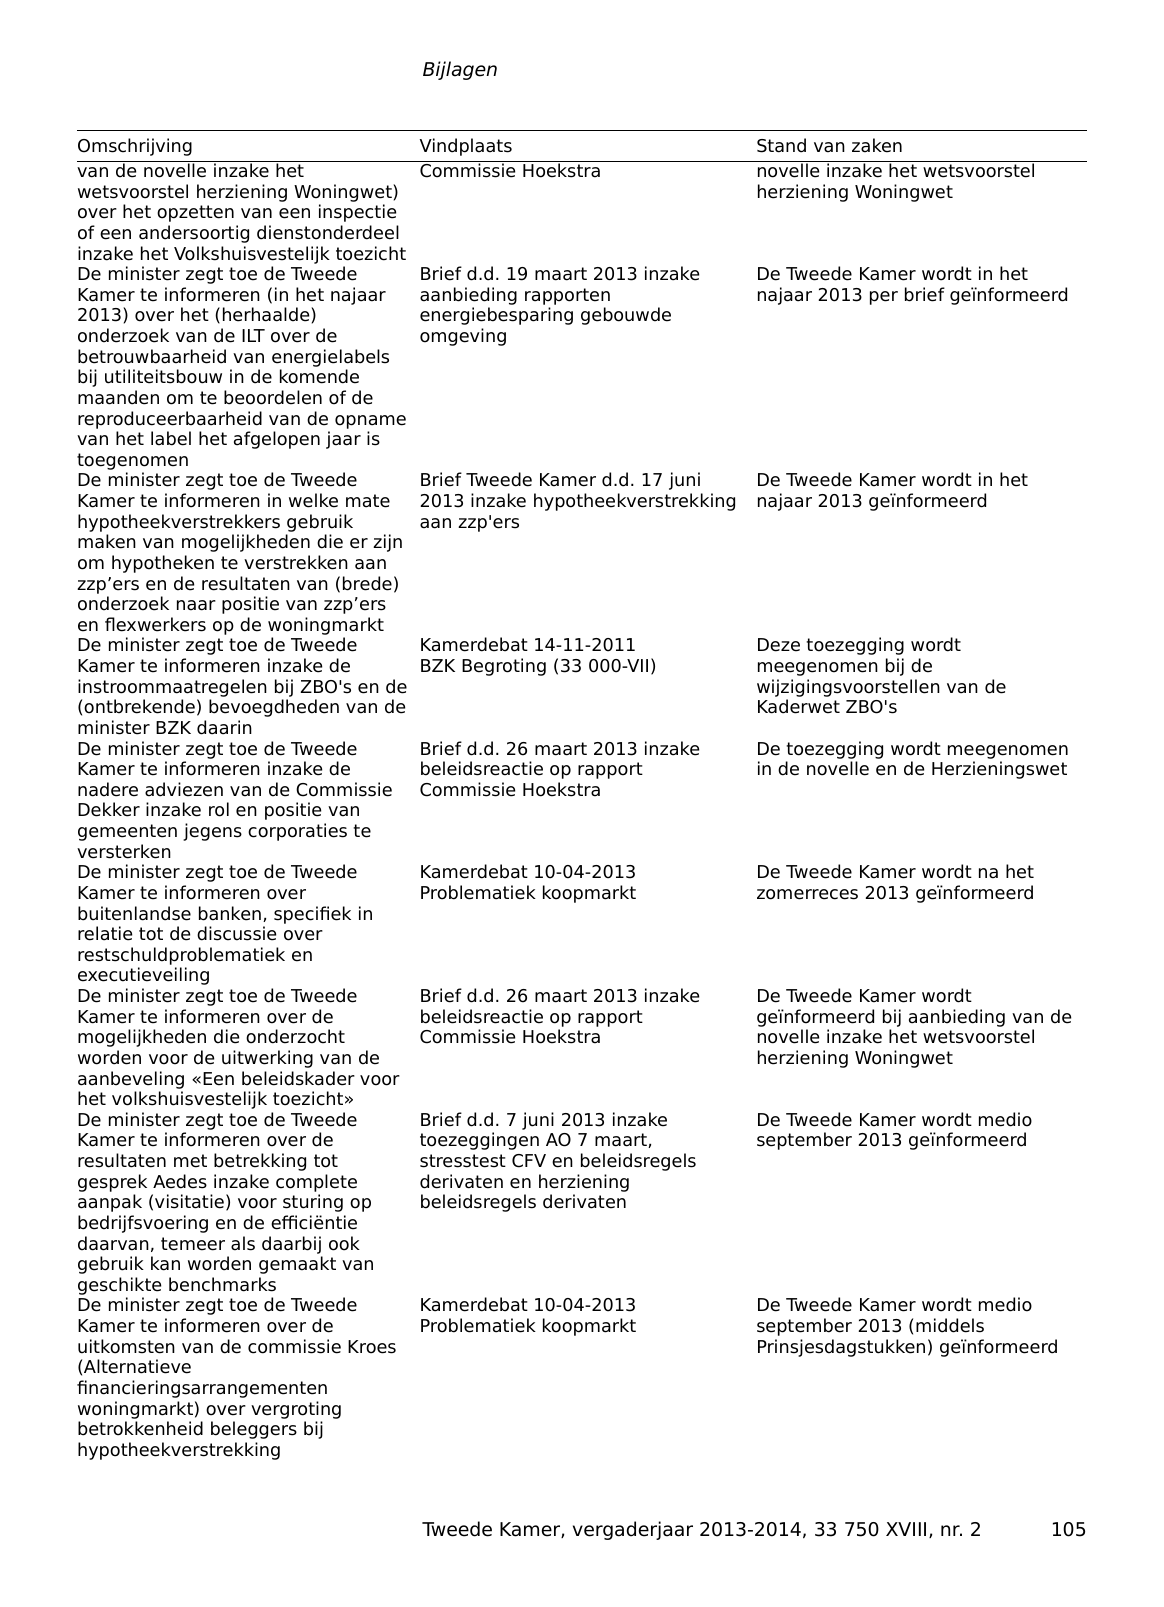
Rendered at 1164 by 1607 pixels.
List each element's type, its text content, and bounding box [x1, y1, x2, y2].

table_cell Brief Tweede Kamer d.d. 17 juni 2013 inzake hypotheekverstrekking aan zzp'ers [413, 470, 750, 635]
table_cell De minister zegt toe de Tweede Kamer te informeren inzake de instroommaatregelen bij ZBO's en de (ontbrekende) bevoegdheden van de minister BZK daarin [77, 635, 413, 738]
table_cell Brief d.d. 26 maart 2013 inzake beleidsreactie op rapport Commissie Hoekstra [413, 986, 750, 1110]
table_cell De minister zegt toe de Tweede Kamer te informeren over de uitkomsten van de commissie Kroes (Alternatieve financieringsarrangementen woningmarkt) over vergroting betrokkenheid beleggers bij hypotheekverstrekking [77, 1295, 413, 1460]
table_cell De minister zegt toe de Tweede Kamer te informeren (in het najaar 2013) over het (herhaalde) onderzoek van de ILT over de betrouwbaarheid van energielabels bij utiliteitsbouw in de komende maanden om te beoordelen of de reproduceerbaarheid van de opname van het label het afgelopen jaar is toegenomen [77, 264, 413, 470]
table_header Omschrijving [77, 131, 413, 161]
table_cell De minister zegt toe de Tweede Kamer te informeren over de mogelijkheden die onderzocht worden voor de uitwerking van de aanbeveling «Een beleidskader voor het volkshuisvestelijk toezicht» [77, 986, 413, 1110]
table_cell De minister zegt toe de Tweede Kamer te informeren over buitenlandse banken, specifiek in relatie tot de discussie over restschuldproblematiek en executieveiling [77, 862, 413, 986]
table_header Vindplaats [413, 131, 750, 161]
table_cell De Tweede Kamer wordt medio september 2013 geïnformeerd [750, 1110, 1087, 1295]
table_cell van de novelle inzake het wetsvoorstel herziening Woningwet) over het opzetten van een inspectie of een andersoortig dienstonderdeel inzake het Volkshuisvestelijk toezicht [77, 162, 413, 264]
table_cell De Tweede Kamer wordt in het najaar 2013 per brief geïnformeerd [750, 264, 1087, 470]
table_cell Brief d.d. 26 maart 2013 inzake beleidsreactie op rapport Commissie Hoekstra [413, 739, 750, 862]
table_cell De Tweede Kamer wordt geïnformeerd bij aanbieding van de novelle inzake het wetsvoorstel herziening Woningwet [750, 986, 1087, 1110]
table_cell Deze toezegging wordt meegenomen bij de wijzigingsvoorstellen van de Kaderwet ZBO's [750, 635, 1087, 738]
table_header Stand van zaken [750, 131, 1087, 161]
table_cell De Tweede Kamer wordt na het zomerreces 2013 geïnformeerd [750, 862, 1087, 986]
table_cell De minister zegt toe de Tweede Kamer te informeren inzake de nadere adviezen van de Commissie Dekker inzake rol en positie van gemeenten jegens corporaties te versterken [77, 739, 413, 862]
table_cell De Tweede Kamer wordt medio september 2013 (middels Prinsjesdagstukken) geïnformeerd [750, 1295, 1087, 1460]
table_cell De Tweede Kamer wordt in het najaar 2013 geïnformeerd [750, 470, 1087, 635]
table_cell Kamerdebat 10-04-2013 Problematiek koopmarkt [413, 862, 750, 986]
table_cell Kamerdebat 10-04-2013 Problematiek koopmarkt [413, 1295, 750, 1460]
table_cell Commissie Hoekstra [413, 162, 750, 264]
table_cell De minister zegt toe de Tweede Kamer te informeren over de resultaten met betrekking tot gesprek Aedes inzake complete aanpak (visitatie) voor sturing op bedrijfsvoering en de efficiëntie daarvan, temeer als daarbij ook gebruik kan worden gemaakt van geschikte benchmarks [77, 1110, 413, 1295]
table_cell Kamerdebat 14-11-2011 BZK Begroting (33 000-VII) [413, 635, 750, 738]
table_cell Brief d.d. 7 juni 2013 inzake toezeggingen AO 7 maart, stresstest CFV en beleidsregels derivaten en herziening beleidsregels derivaten [413, 1110, 750, 1295]
table_cell Brief d.d. 19 maart 2013 inzake aanbieding rapporten energiebesparing gebouwde omgeving [413, 264, 750, 470]
table_cell De minister zegt toe de Tweede Kamer te informeren in welke mate hypotheekverstrekkers gebruik maken van mogelijkheden die er zijn om hypotheken te verstrekken aan zzp’ers en de resultaten van (brede) onderzoek naar positie van zzp’ers en flexwerkers op de woningmarkt [77, 470, 413, 635]
table_cell De toezegging wordt meegenomen in de novelle en de Herzieningswet [750, 739, 1087, 862]
table_cell novelle inzake het wetsvoorstel herziening Woningwet [750, 162, 1087, 264]
